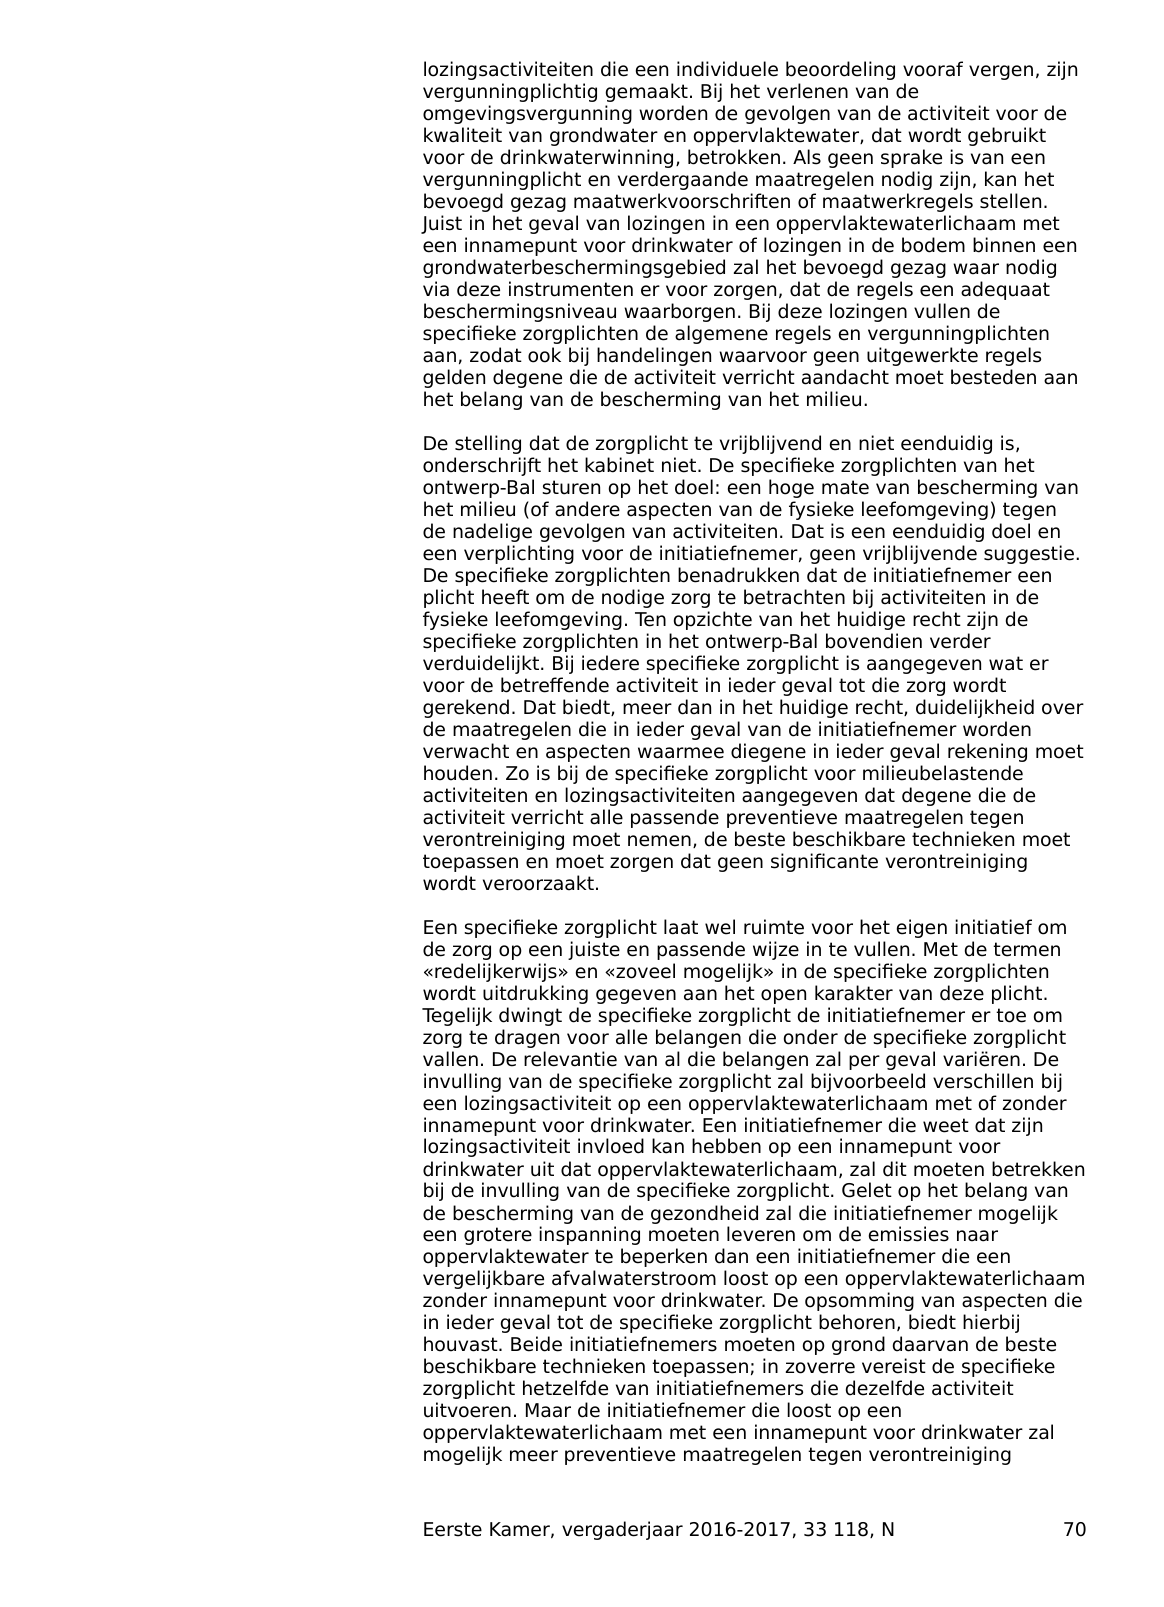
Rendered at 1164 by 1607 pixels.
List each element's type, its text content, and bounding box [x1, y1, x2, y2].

text lozingsactiviteiten die een individuele beoordeling vooraf vergen, zijn vergunningplichtig gemaakt. Bij het verlenen van de omgevingsvergunning worden de gevolgen van de activiteit voor de kwaliteit van grondwater en oppervlaktewater, dat wordt gebruikt voor de drinkwaterwinning, betrokken. Als geen sprake is van een vergunningplicht en verdergaande maatregelen nodig zijn, kan het bevoegd gezag maatwerkvoorschriften of maatwerkregels stellen. Juist in het geval van lozingen in een oppervlaktewaterlichaam met een innamepunt voor drinkwater of lozingen in de bodem binnen een grondwaterbeschermingsgebied zal het bevoegd gezag waar nodig via deze instrumenten er voor zorgen, dat de regels een adequaat beschermingsniveau waarborgen. Bij deze lozingen vullen de specifieke zorgplichten de algemene regels en vergunningplichten aan, zodat ook bij handelingen waarvoor geen uitgewerkte regels gelden degene die de activiteit verricht aandacht moet besteden aan het belang van de bescherming van het milieu. [422, 59, 1087, 411]
text De stelling dat de zorgplicht te vrijblijvend en niet eenduidig is, onderschrijft het kabinet niet. De specifieke zorgplichten van het ontwerp-Bal sturen op het doel: een hoge mate van bescherming van het milieu (of andere aspecten van de fysieke leefomgeving) tegen de nadelige gevolgen van activiteiten. Dat is een eenduidig doel en een verplichting voor de initiatiefnemer, geen vrijblijvende suggestie. De specifieke zorgplichten benadrukken dat de initiatiefnemer een plicht heeft om de nodige zorg te betrachten bij activiteiten in de fysieke leefomgeving. Ten opzichte van het huidige recht zijn de specifieke zorgplichten in het ontwerp-Bal bovendien verder verduidelijkt. Bij iedere specifieke zorgplicht is aangegeven wat er voor de betreffende activiteit in ieder geval tot die zorg wordt gerekend. Dat biedt, meer dan in het huidige recht, duidelijkheid over de maatregelen die in ieder geval van de initiatiefnemer worden verwacht en aspecten waarmee diegene in ieder geval rekening moet houden. Zo is bij de specifieke zorgplicht voor milieubelastende activiteiten en lozingsactiviteiten aangegeven dat degene die de activiteit verricht alle passende preventieve maatregelen tegen verontreiniging moet nemen, de beste beschikbare technieken moet toepassen en moet zorgen dat geen significante verontreiniging wordt veroorzaakt. [422, 433, 1087, 894]
text Een specifieke zorgplicht laat wel ruimte voor het eigen initiatief om de zorg op een juiste en passende wijze in te vullen. Met de termen «redelijkerwijs» en «zoveel mogelijk» in de specifieke zorgplichten wordt uitdrukking gegeven aan het open karakter van deze plicht. Tegelijk dwingt de specifieke zorgplicht de initiatiefnemer er toe om zorg te dragen voor alle belangen die onder de specifieke zorgplicht vallen. De relevantie van al die belangen zal per geval variëren. De invulling van de specifieke zorgplicht zal bijvoorbeeld verschillen bij een lozingsactiviteit op een oppervlaktewaterlichaam met of zonder innamepunt voor drinkwater. Een initiatiefnemer die weet dat zijn lozingsactiviteit invloed kan hebben op een innamepunt voor drinkwater uit dat oppervlaktewaterlichaam, zal dit moeten betrekken bij de invulling van de specifieke zorgplicht. Gelet op het belang van de bescherming van de gezondheid zal die initiatiefnemer mogelijk een grotere inspanning moeten leveren om de emissies naar oppervlaktewater te beperken dan een initiatiefnemer die een vergelijkbare afvalwaterstroom loost op een oppervlaktewaterlichaam zonder innamepunt voor drinkwater. De opsomming van aspecten die in ieder geval tot de specifieke zorgplicht behoren, biedt hierbij houvast. Beide initiatiefnemers moeten op grond daarvan de beste beschikbare technieken toepassen; in zoverre vereist de specifieke zorgplicht hetzelfde van initiatiefnemers die dezelfde activiteit uitvoeren. Maar de initiatiefnemer die loost op een oppervlaktewaterlichaam met een innamepunt voor drinkwater zal mogelijk meer preventieve maatregelen tegen verontreiniging [422, 917, 1087, 1466]
